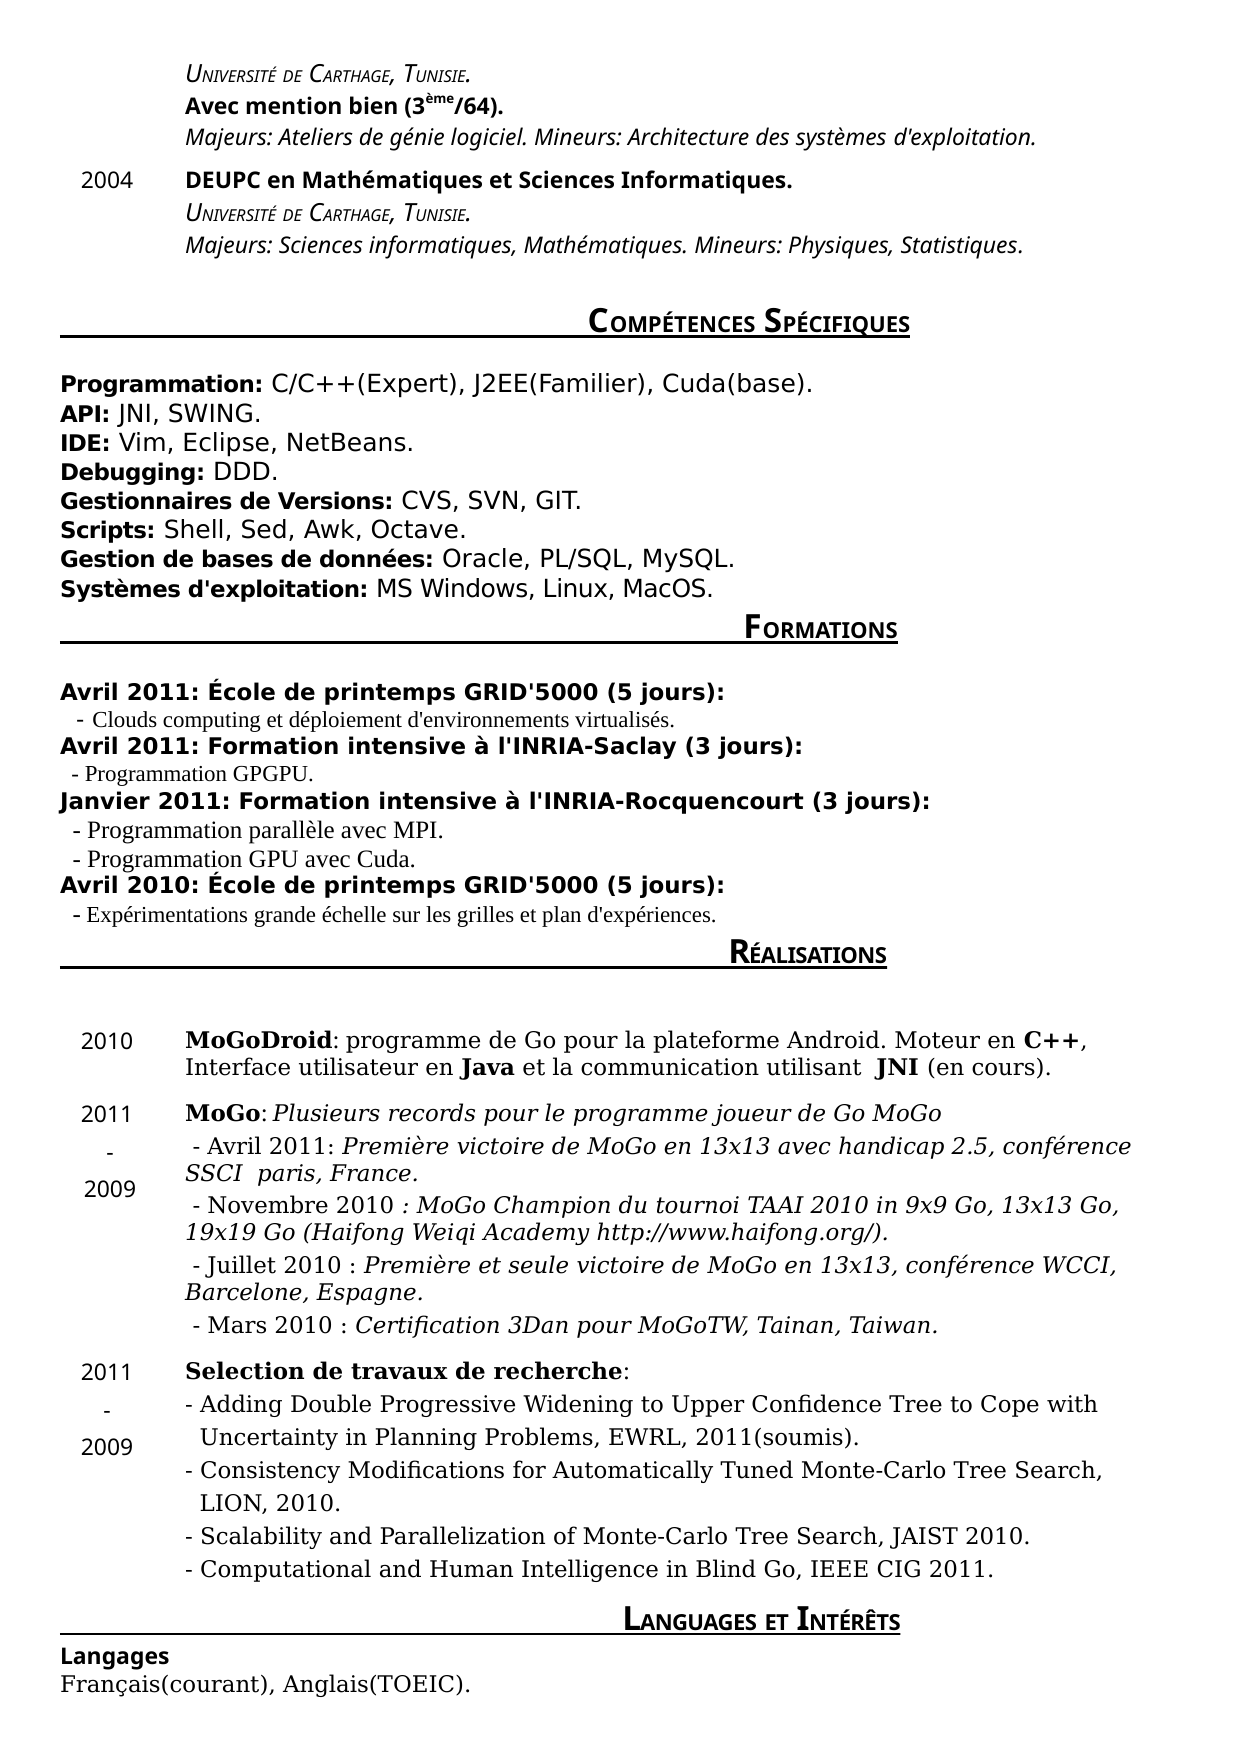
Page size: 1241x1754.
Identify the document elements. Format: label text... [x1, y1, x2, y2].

table_cell [60, 50, 179, 158]
text - Programmation GPGPU. [60, 760, 1175, 786]
table_header MoGoDroid: programme de Go pour la plateforme Android. Moteur en C++, Interface utilisateur en Java et la communication utilisant JNI (en cours). [179, 1019, 1175, 1092]
table_header 2010 [60, 1019, 179, 1092]
table_cell 2004 [60, 158, 179, 297]
text Gestionnaires de Versions: CVS, SVN, GIT. [60, 486, 1175, 515]
table_cell 2011 - 2009 [60, 1093, 179, 1351]
text Languages et Intérêts [60, 1594, 1150, 1640]
text Langages [60, 1640, 1175, 1671]
table_cell Selection de travaux de recherche: - Adding Double Progressive Widening to Upper Confidence Tree to Cope with Uncertainty in Planning Problems, EWRL, 2011(soumis). - Consistency Modifications for Automatically Tuned Monte-Carlo Tree Search, LION, 2010. - Scalability and Parallelization of Monte-Carlo Tree Search, JAIST 2010. - Computational and Human Intelligence in Blind Go, IEEE CIG 2011. [179, 1351, 1175, 1594]
text Avril 2010: École de printemps GRID'5000 (5 jours): [60, 873, 1175, 899]
text - Programmation GPU avec Cuda. [60, 844, 1175, 873]
text - Clouds computing et déploiement d'environnements virtualisés. [60, 706, 1175, 733]
text Compétences Spécifiques [60, 297, 1150, 343]
text Programmation: C/C++(Expert), J2EE(Familier), Cuda(base). [60, 369, 1175, 399]
text Systèmes d'exploitation: MS Windows, Linux, MacOS. [60, 574, 1175, 603]
table_cell 2011 - 2009 [60, 1351, 179, 1594]
text IDE: Vim, Eclipse, NetBeans. [60, 428, 1175, 457]
text Réalisations [60, 928, 1150, 973]
text Debugging: DDD. [60, 457, 1175, 486]
text Formations [60, 603, 1150, 648]
text Avril 2011: École de printemps GRID'5000 (5 jours): [60, 679, 1175, 706]
table_cell MoGo: Plusieurs records pour le programme joueur de Go MoGo - Avril 2011: Première victoire de MoGo en 13x13 avec handicap 2.5, conférence SSCI paris, France. - Novembre 2010 : MoGo Champion du tournoi TAAI 2010 in 9x9 Go, 13x13 Go, 19x19 Go (Haifong Weiqi Academy http://www.haifong.org/). - Juillet 2010 : Première et seule victoire de MoGo en 13x13, conférence WCCI, Barcelone, Espagne. - Mars 2010 : Certification 3Dan pour MoGoTW, Tainan, Taiwan. [179, 1093, 1175, 1351]
text API: JNI, SWING. [60, 399, 1175, 428]
text - Programmation parallèle avec MPI. [60, 815, 1175, 844]
text Janvier 2011: Formation intensive à l'INRIA-Rocquencourt (3 jours): [60, 786, 1175, 815]
text - Expérimentations grande échelle sur les grilles et plan d'expériences. [60, 899, 1175, 928]
text Scripts: Shell, Sed, Awk, Octave. Gestion de bases de données: Oracle, PL/SQL, MySQL. [60, 515, 1175, 574]
text Avril 2011: Formation intensive à l'INRIA-Saclay (3 jours): [60, 733, 1175, 760]
text Français(courant), Anglais(TOEIC). [60, 1671, 1150, 1698]
table_cell DEUPC en Mathématiques et Sciences Informatiques. Université de Carthage, Tunisie. Majeurs: Sciences informatiques, Mathématiques. Mineurs: Physiques, Statistiques. [179, 158, 1175, 297]
table_cell Université de Carthage, Tunisie. Avec mention bien (3ème/64). Majeurs: Ateliers de génie logiciel. Mineurs: Architecture des systèmes d'exploitation. [179, 50, 1175, 158]
